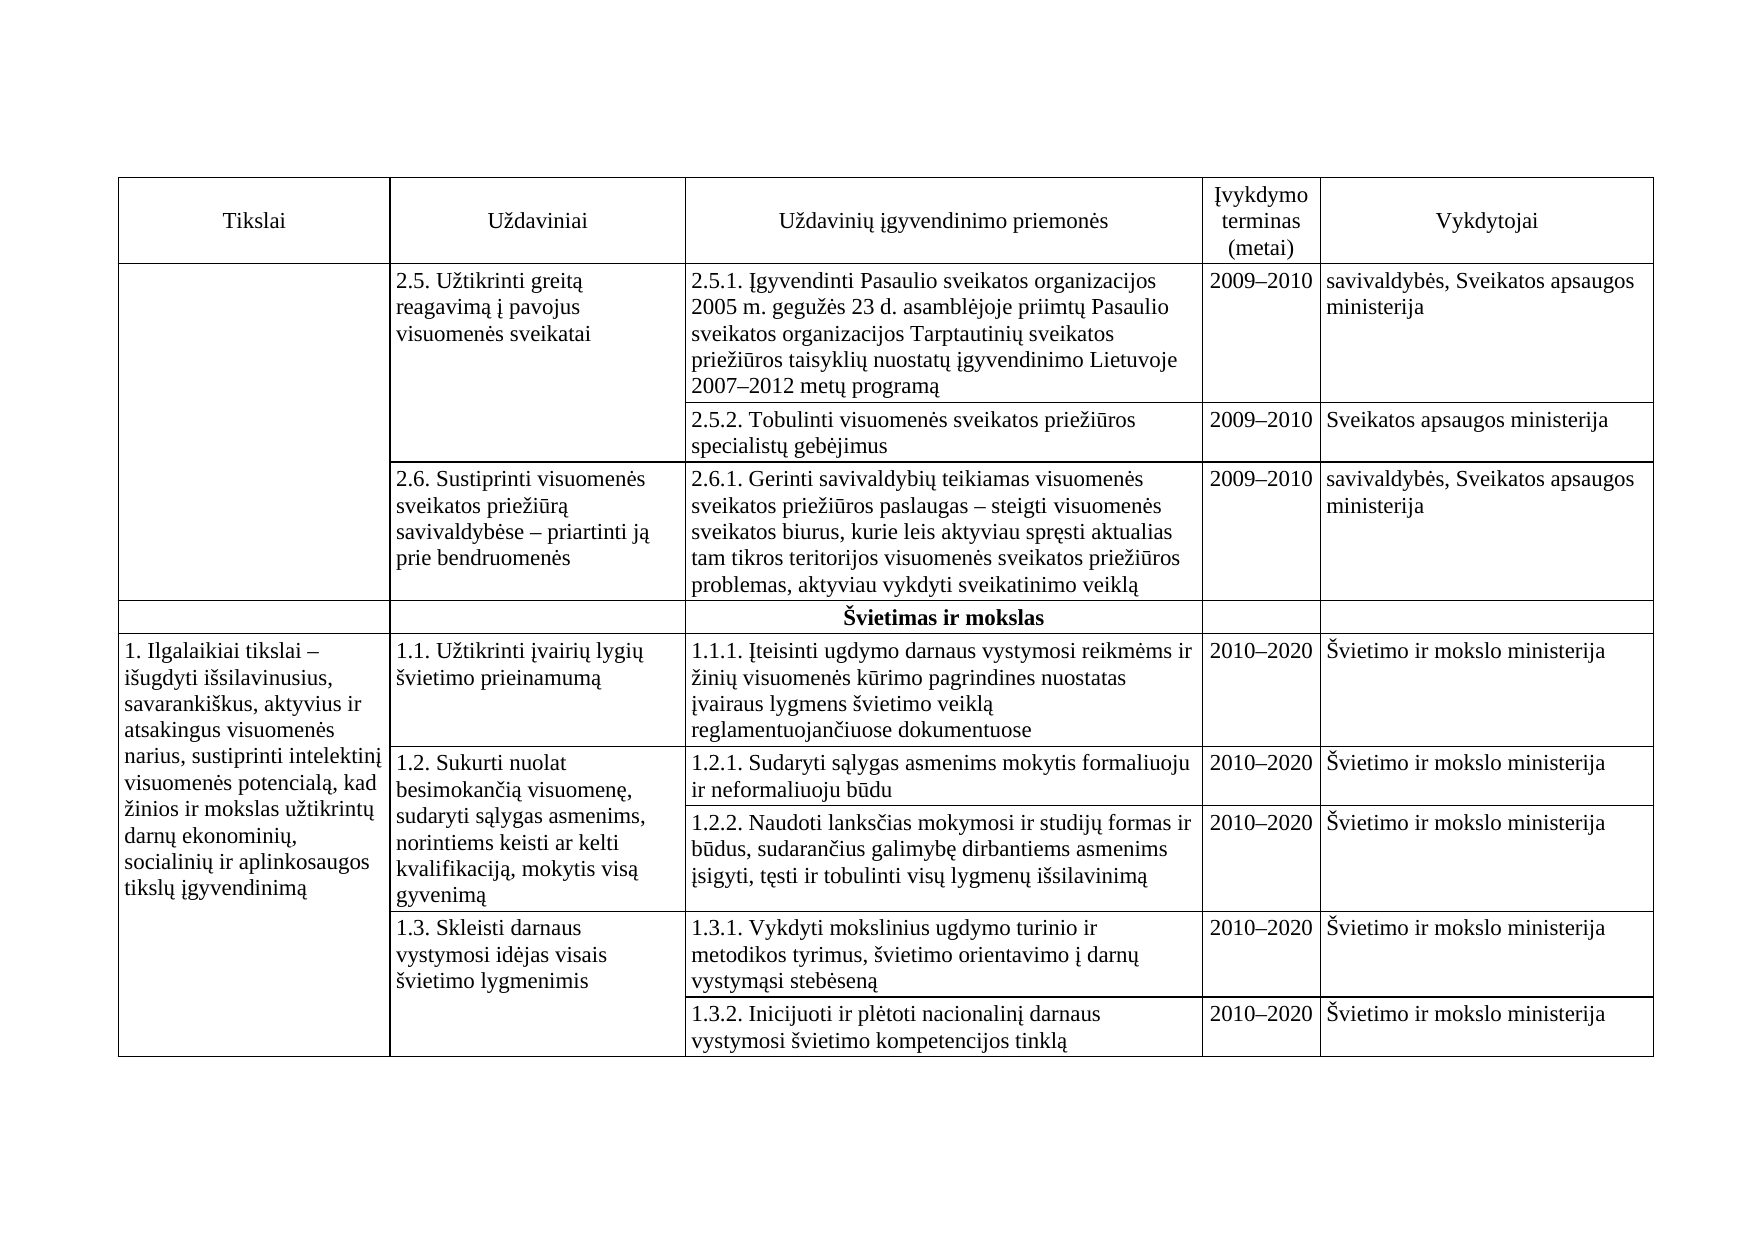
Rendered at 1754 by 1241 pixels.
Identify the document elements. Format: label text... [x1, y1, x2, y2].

table_header Tikslai [119, 178, 389, 263]
table_cell Švietimo ir mokslo ministerija [1321, 998, 1653, 1056]
table_cell 2.6.1. Gerinti savivaldybių teikiamas visuomenės sveikatos priežiūros paslaugas – steigti visuomenės sveikatos biurus, kurie leis aktyviau spręsti aktualias tam tikros teritorijos visuomenės sveikatos priežiūros problemas, aktyviau vykdyti sveikatinimo veiklą [686, 463, 1202, 600]
table_cell 1.1. Užtikrinti įvairių lygių švietimo prieinamumą [391, 634, 685, 746]
table_cell Švietimo ir mokslo ministerija [1321, 747, 1653, 805]
table_cell 2010–2020 [1203, 912, 1320, 996]
table_cell [1321, 601, 1653, 633]
table_cell 2009–2010 [1203, 463, 1320, 600]
table_header Uždaviniai [391, 178, 685, 263]
table_cell 2009–2010 [1203, 403, 1320, 461]
table_cell 1.3.2. Inicijuoti ir plėtoti nacionalinį darnaus vystymosi švietimo kompetencijos tinklą [686, 998, 1202, 1056]
table_cell [1203, 601, 1320, 633]
table_cell 2010–2020 [1203, 634, 1320, 746]
table_header Uždavinių įgyvendinimo priemonės [686, 178, 1202, 263]
table_cell 2.5.1. Įgyvendinti Pasaulio sveikatos organizacijos 2005 m. gegužės 23 d. asamblėjoje priimtų Pasaulio sveikatos organizacijos Tarptautinių sveikatos priežiūros taisyklių nuostatų įgyvendinimo Lietuvoje 2007–2012 metų programą [686, 264, 1202, 402]
table_cell 1.2.2. Naudoti lanksčias mokymosi ir studijų formas ir būdus, sudarančius galimybę dirbantiems asmenims įsigyti, tęsti ir tobulinti visų lygmenų išsilavinimą [686, 806, 1202, 911]
table_cell 1.3. Skleisti darnaus vystymosi idėjas visais švietimo lygmenimis [391, 912, 685, 1056]
table_cell [119, 601, 389, 633]
table_cell 2010–2020 [1203, 998, 1320, 1056]
table_cell 2.5.2. Tobulinti visuomenės sveikatos priežiūros specialistų gebėjimus [686, 403, 1202, 461]
table_cell [391, 601, 685, 633]
table_cell 1.1.1. Įteisinti ugdymo darnaus vystymosi reikmėms ir žinių visuomenės kūrimo pagrindines nuostatas įvairaus lygmens švietimo veiklą reglamentuojančiuose dokumentuose [686, 634, 1202, 746]
table_cell 1.2. Sukurti nuolat besimokančią visuomenę, sudaryti sąlygas asmenims, norintiems keisti ar kelti kvalifikaciją, mokytis visą gyvenimą [391, 747, 685, 911]
table_cell Švietimo ir mokslo ministerija [1321, 806, 1653, 911]
table_cell 1.3.1. Vykdyti mokslinius ugdymo turinio ir metodikos tyrimus, švietimo orientavimo į darnų vystymąsi stebėseną [686, 912, 1202, 996]
table_cell 2010–2020 [1203, 747, 1320, 805]
table_cell Sveikatos apsaugos ministerija [1321, 403, 1653, 461]
table_cell 2009–2010 [1203, 264, 1320, 402]
table_cell 2010–2020 [1203, 806, 1320, 911]
table_cell Švietimas ir mokslas [686, 601, 1202, 633]
table_header Įvykdymo terminas (metai) [1203, 178, 1320, 263]
table_cell 2.5. Užtikrinti greitą reagavimą į pavojus visuomenės sveikatai [391, 264, 685, 461]
table_cell savivaldybės, Sveikatos apsaugos ministerija [1321, 264, 1653, 402]
table_cell Švietimo ir mokslo ministerija [1321, 634, 1653, 746]
table_header Vykdytojai [1321, 178, 1653, 263]
table_cell 1. Ilgalaikiai tikslai – išugdyti išsilavinusius, savarankiškus, aktyvius ir atsakingus visuomenės narius, sustiprinti intelektinį visuomenės potencialą, kad žinios ir mokslas užtikrintų darnų ekonominių, socialinių ir aplinkosaugos tikslų įgyvendinimą [119, 634, 389, 1056]
table_cell 1.2.1. Sudaryti sąlygas asmenims mokytis formaliuoju ir neformaliuoju būdu [686, 747, 1202, 805]
table_cell 2.6. Sustiprinti visuomenės sveikatos priežiūrą savivaldybėse – priartinti ją prie bendruomenės [391, 463, 685, 600]
table_cell [119, 264, 389, 600]
table_cell savivaldybės, Sveikatos apsaugos ministerija [1321, 463, 1653, 600]
table_cell Švietimo ir mokslo ministerija [1321, 912, 1653, 996]
